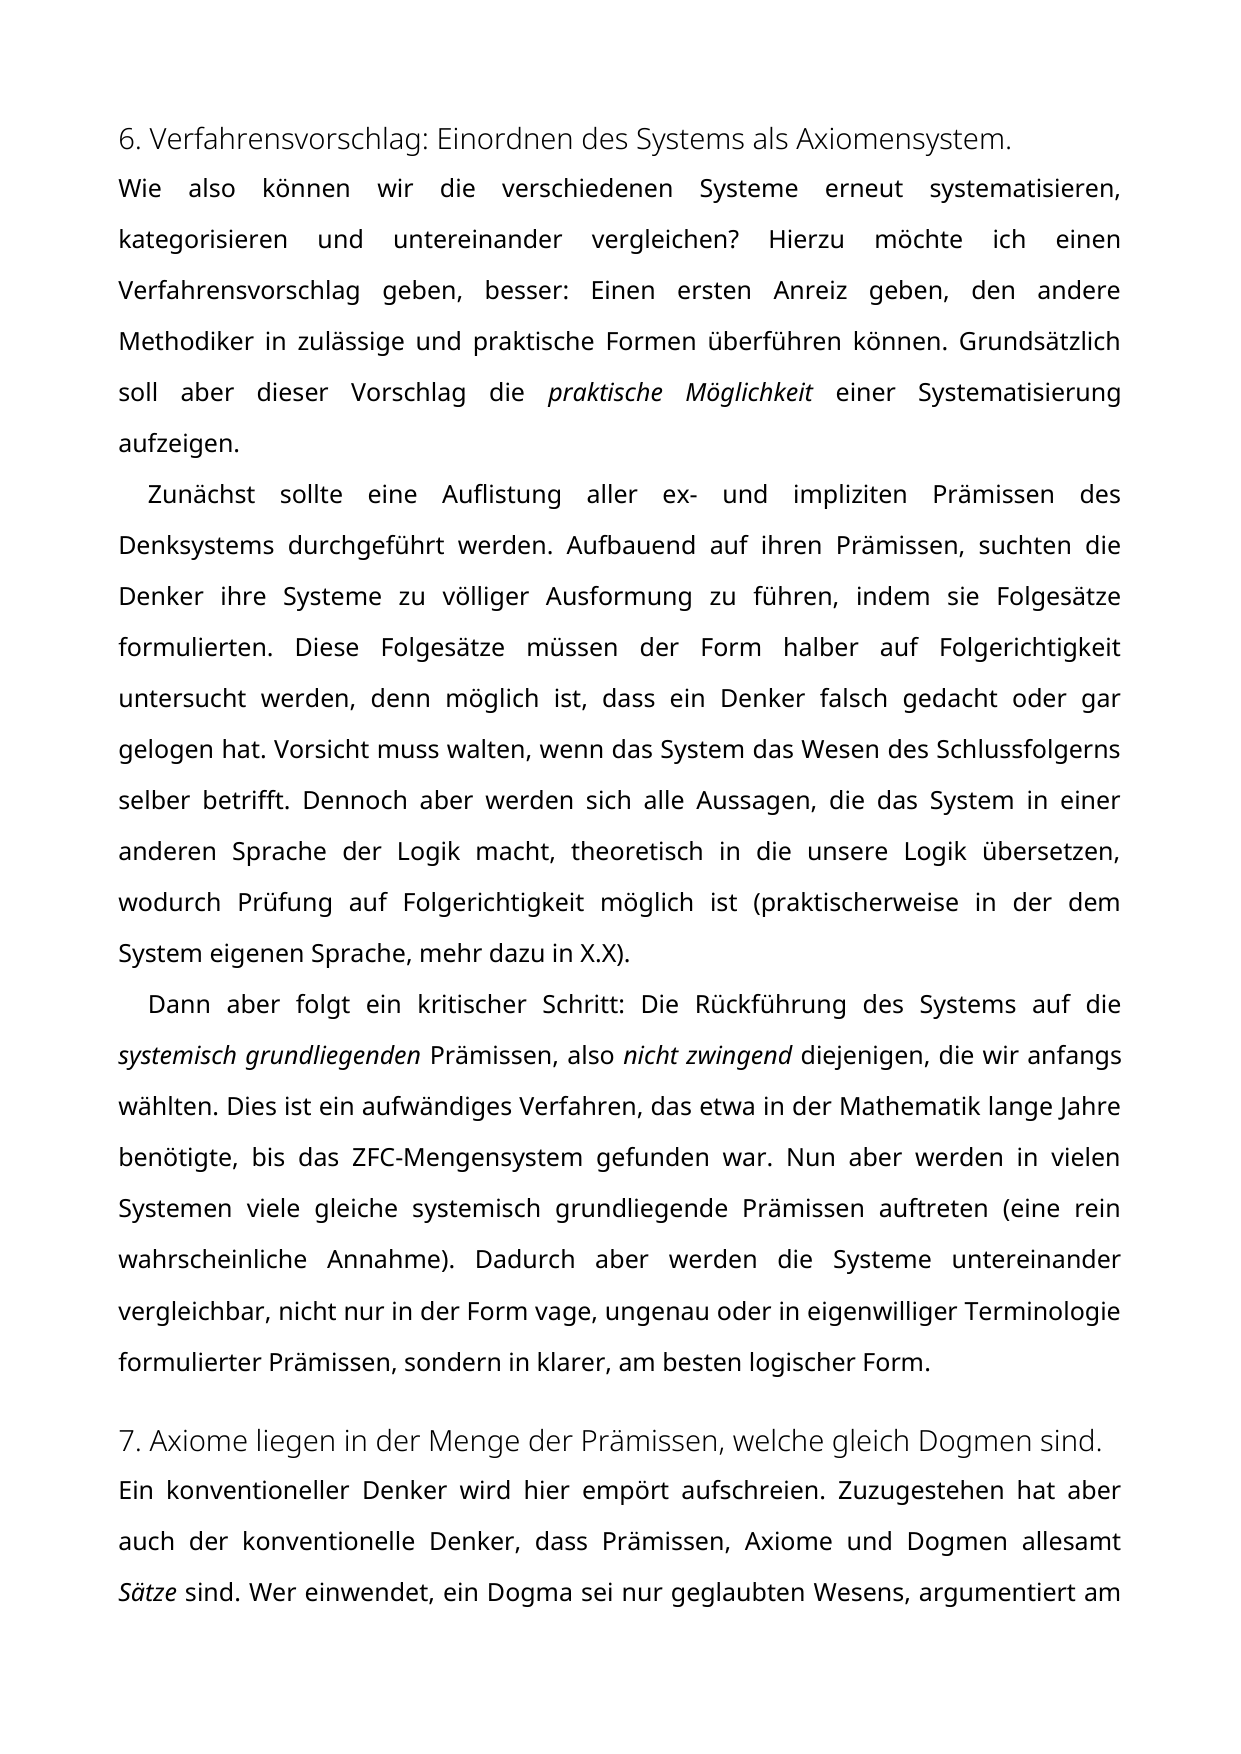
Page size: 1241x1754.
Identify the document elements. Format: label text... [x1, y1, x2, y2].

subtitle 6. Verfahrensvorschlag: Einordnen des Systems als Axiomensystem. [118, 118, 1122, 158]
text Zunächst sollte eine Auflistung aller ex- und impliziten Prämissen des Denksystems durchgeführt werden. Aufbauend auf ihren Prämissen, suchten die Denker ihre Systeme zu völliger Ausformung zu führen, indem sie Folgesätze formulierten. Diese Folgesätze müssen der Form halber auf Folgerichtigkeit untersucht werden, denn möglich ist, dass ein Denker falsch gedacht oder gar gelogen hat. Vorsicht muss walten, wenn das System das Wesen des Schlussfolgerns selber betrifft. Dennoch aber werden sich alle Aussagen, die das System in einer anderen Sprache der Logik macht, theoretisch in die unsere Logik übersetzen, wodurch Prüfung auf Folgerichtigkeit möglich ist (praktischerweise in der dem System eigenen Sprache, mehr dazu in X.X). [118, 477, 1122, 970]
subtitle 7. Axiome liegen in der Menge der Prämissen, welche gleich Dogmen sind. [118, 1420, 1122, 1460]
text Dann aber folgt ein kritischer Schritt: Die Rückführung des Systems auf die systemisch grundliegenden Prämissen, also nicht zwingend diejenigen, die wir anfangs wählten. Dies ist ein aufwändiges Verfahren, das etwa in der Mathematik lange Jahre benötigte, bis das ZFC-Mengensystem gefunden war. Nun aber werden in vielen Systemen viele gleiche systemisch grundliegende Prämissen auftreten (eine rein wahrscheinliche Annahme). Dadurch aber werden die Systeme untereinander vergleichbar, nicht nur in der Form vage, ungenau oder in eigenwilliger Terminologie formulierter Prämissen, sondern in klarer, am besten logischer Form. [118, 987, 1122, 1378]
text Wie also können wir die verschiedenen Systeme erneut systematisieren, kategorisieren und untereinander vergleichen? Hierzu möchte ich einen Verfahrensvorschlag geben, besser: Einen ersten Anreiz geben, den andere Methodiker in zulässige und praktische Formen überführen können. Grundsätzlich soll aber dieser Vorschlag die praktische Möglichkeit einer Systematisierung aufzeigen. [118, 170, 1122, 459]
text Ein konventioneller Denker wird hier empört aufschreien. Zuzugestehen hat aber auch der konventionelle Denker, dass Prämissen, Axiome und Dogmen allesamt Sätze sind. Wer einwendet, ein Dogma sei nur geglaubten Wesens, argumentiert am [118, 1472, 1122, 1609]
